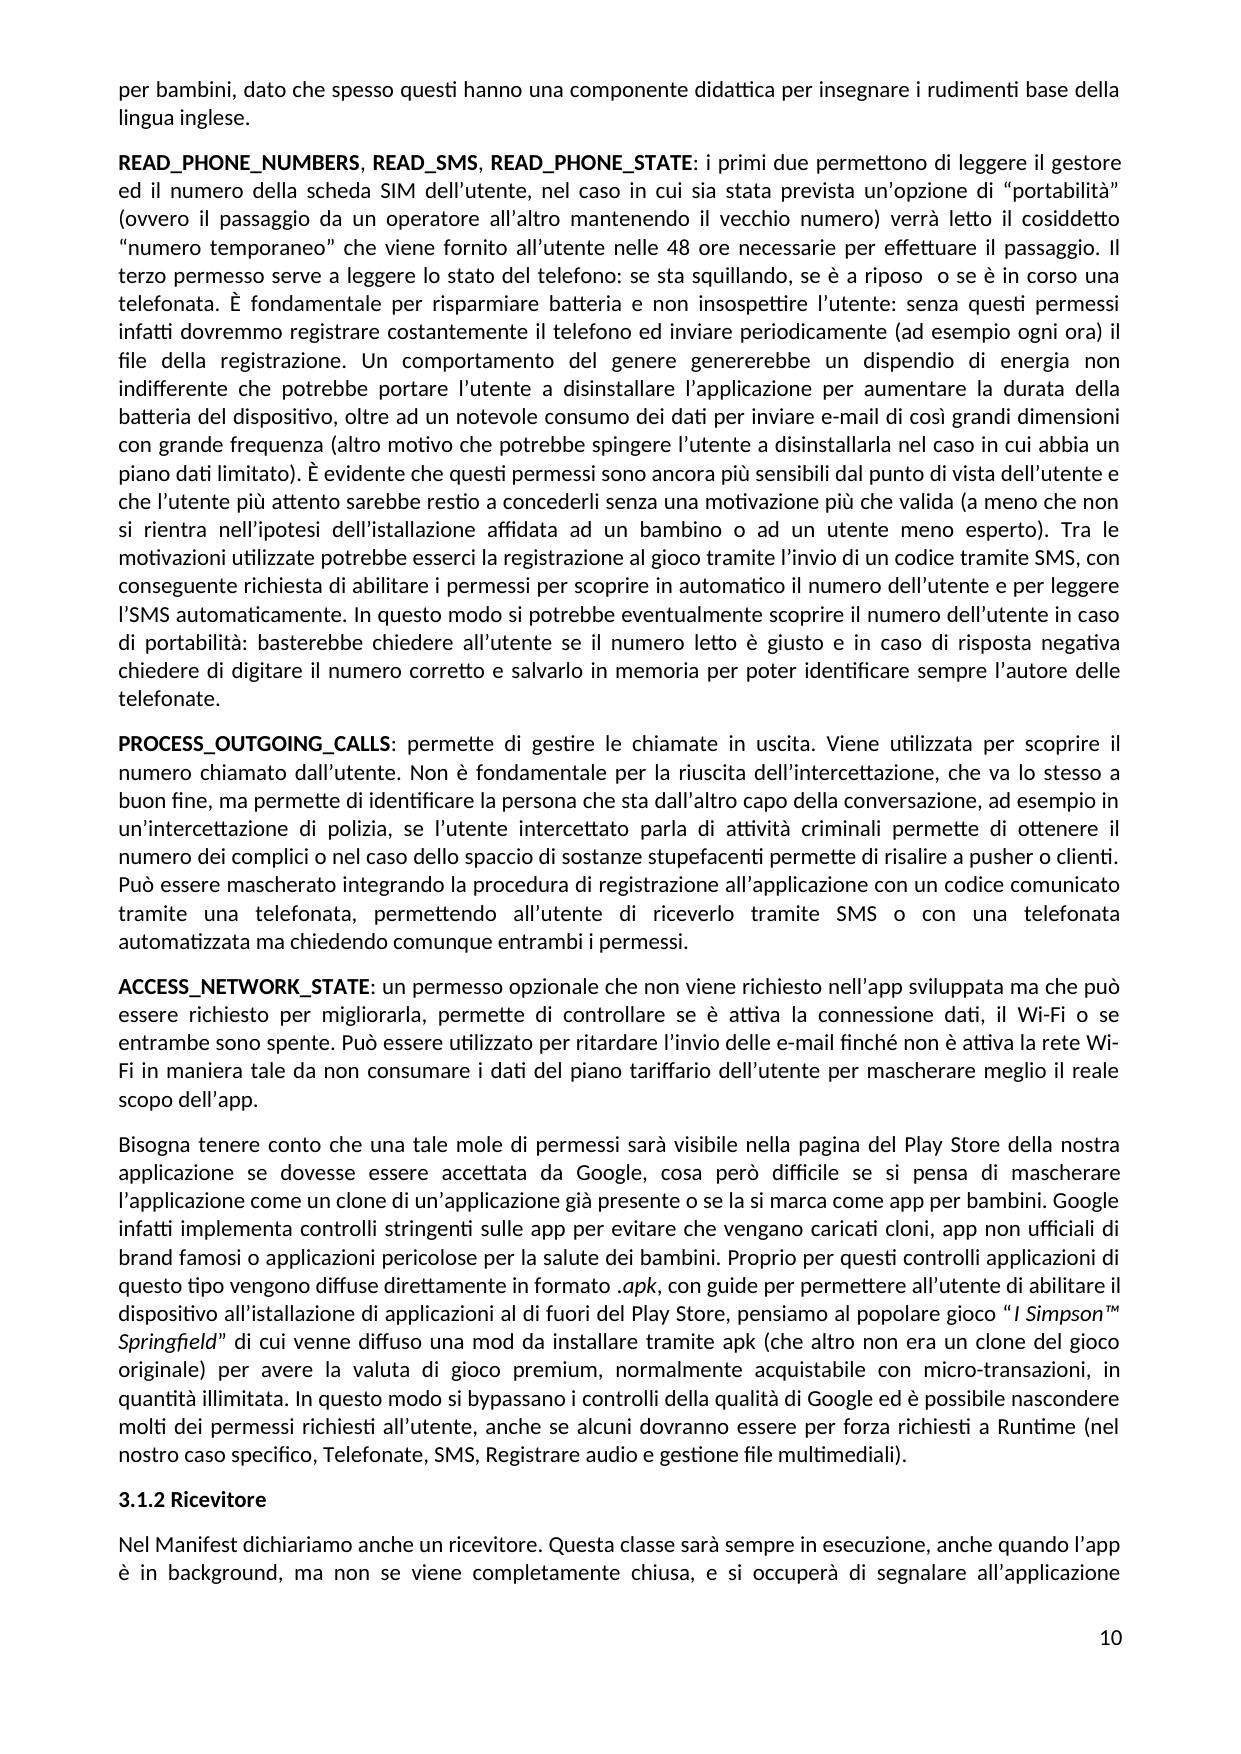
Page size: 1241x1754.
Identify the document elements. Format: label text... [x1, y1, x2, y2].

text Bisogna tenere conto che una tale mole di permessi sarà visibile nella pagina del Play Store della nostra applicazione se dovesse essere accettata da Google, cosa però difficile se si pensa di mascherare l’applicazione come un clone di un’applicazione già presente o se la si marca come app per bambini. Google infatti implementa controlli stringenti sulle app per evitare che vengano caricati cloni, app non ufficiali di brand famosi o applicazioni pericolose per la salute dei bambini. Proprio per questi controlli applicazioni di questo tipo vengono diffuse direttamente in formato .apk, con guide per permettere all’utente di abilitare il dispositivo all’istallazione di applicazioni al di fuori del Play Store, pensiamo al popolare gioco “I Simpson™ Springfield” di cui venne diffuso una mod da installare tramite apk (che altro non era un clone del gioco originale) per avere la valuta di gioco premium, normalmente acquistabile con micro-transazioni, in quantità illimitata. In questo modo si bypassano i controlli della qualità di Google ed è possibile nascondere molti dei permessi richiesti all’utente, anche se alcuni dovranno essere per forza richiesti a Runtime (nel nostro caso specifico, Telefonate, SMS, Registrare audio e gestione file multimediali). [118, 1130, 1122, 1468]
text Nel Manifest dichiariamo anche un ricevitore. Questa classe sarà sempre in esecuzione, anche quando l’app è in background, ma non se viene completamente chiusa, e si occuperà di segnalare all’applicazione [118, 1530, 1122, 1586]
text PROCESS_OUTGOING_CALLS: permette di gestire le chiamate in uscita. Viene utilizzata per scoprire il numero chiamato dall’utente. Non è fondamentale per la riuscita dell’intercettazione, che va lo stesso a buon fine, ma permette di identificare la persona che sta dall’altro capo della conversazione, ad esempio in un’intercettazione di polizia, se l’utente intercettato parla di attività criminali permette di ottenere il numero dei complici o nel caso dello spaccio di sostanze stupefacenti permette di risalire a pusher o clienti. Può essere mascherato integrando la procedura di registrazione all’applicazione con un codice comunicato tramite una telefonata, permettendo all’utente di riceverlo tramite SMS o con una telefonata automatizzata ma chiedendo comunque entrambi i permessi. [118, 729, 1122, 955]
text per bambini, dato che spesso questi hanno una componente didattica per insegnare i rudimenti base della lingua inglese. [118, 75, 1122, 131]
text 3.1.2 Ricevitore [118, 1485, 1122, 1513]
text ACCESS_NETWORK_STATE: un permesso opzionale che non viene richiesto nell’app sviluppata ma che può essere richiesto per migliorarla, permette di controllare se è attiva la connessione dati, il Wi-Fi o se entrambe sono spente. Può essere utilizzato per ritardare l’invio delle e-mail finché non è attiva la rete Wi-Fi in maniera tale da non consumare i dati del piano tariffario dell’utente per mascherare meglio il reale scopo dell’app. [118, 972, 1122, 1113]
text READ_PHONE_NUMBERS, READ_SMS, READ_PHONE_STATE: i primi due permettono di leggere il gestore ed il numero della scheda SIM dell’utente, nel caso in cui sia stata prevista un’opzione di “portabilità” (ovvero il passaggio da un operatore all’altro mantenendo il vecchio numero) verrà letto il cosiddetto “numero temporaneo” che viene fornito all’utente nelle 48 ore necessarie per effettuare il passaggio. Il terzo permesso serve a leggere lo stato del telefono: se sta squillando, se è a riposo o se è in corso una telefonata. È fondamentale per risparmiare batteria e non insospettire l’utente: senza questi permessi infatti dovremmo registrare costantemente il telefono ed inviare periodicamente (ad esempio ogni ora) il file della registrazione. Un comportamento del genere genererebbe un dispendio di energia non indifferente che potrebbe portare l’utente a disinstallare l’applicazione per aumentare la durata della batteria del dispositivo, oltre ad un notevole consumo dei dati per inviare e-mail di così grandi dimensioni con grande frequenza (altro motivo che potrebbe spingere l’utente a disinstallarla nel caso in cui abbia un piano dati limitato). È evidente che questi permessi sono ancora più sensibili dal punto di vista dell’utente e che l’utente più attento sarebbe restio a concederli senza una motivazione più che valida (a meno che non si rientra nell’ipotesi dell’istallazione affidata ad un bambino o ad un utente meno esperto). Tra le motivazioni utilizzate potrebbe esserci la registrazione al gioco tramite l’invio di un codice tramite SMS, con conseguente richiesta di abilitare i permessi per scoprire in automatico il numero dell’utente e per leggere l’SMS automaticamente. In questo modo si potrebbe eventualmente scoprire il numero dell’utente in caso di portabilità: basterebbe chiedere all’utente se il numero letto è giusto e in caso di risposta negativa chiedere di digitare il numero corretto e salvarlo in memoria per poter identificare sempre l’autore delle telefonate. [118, 148, 1122, 712]
